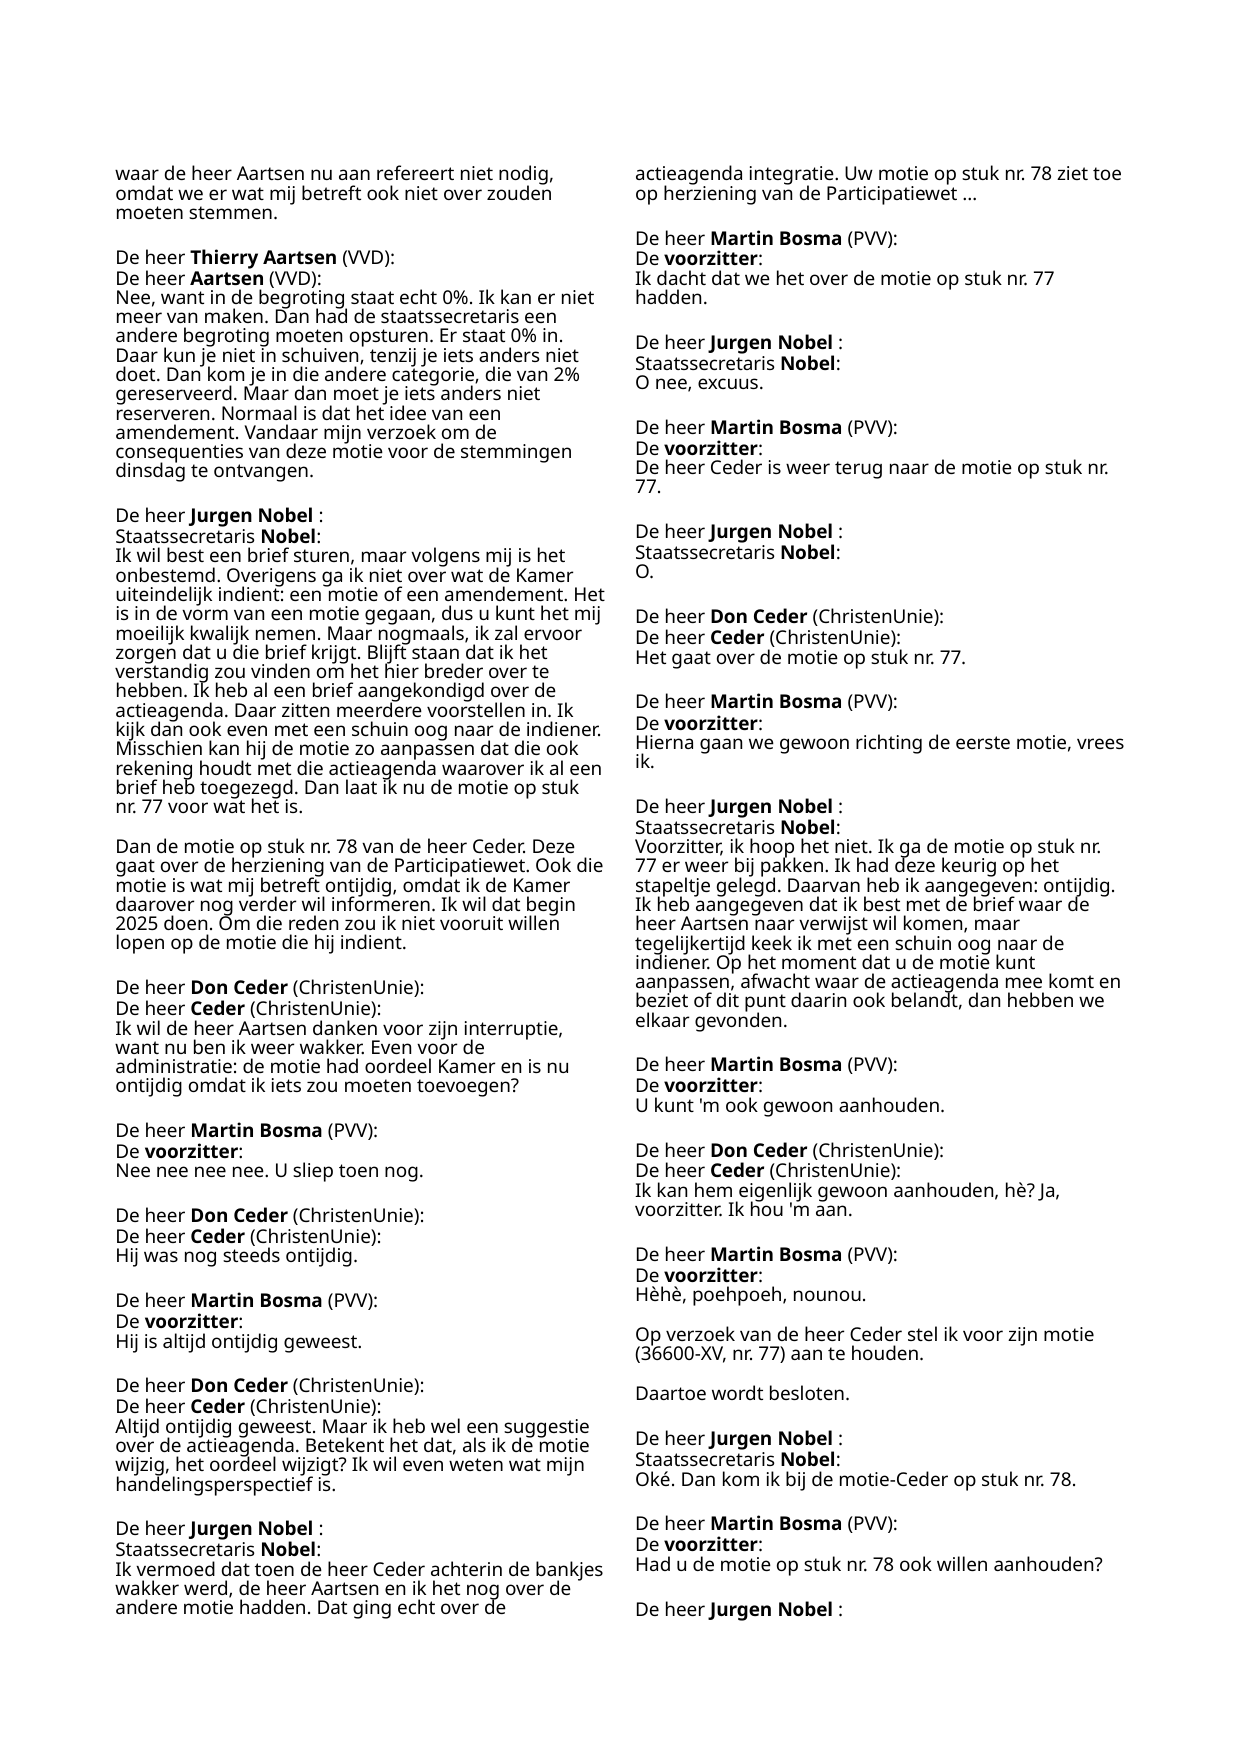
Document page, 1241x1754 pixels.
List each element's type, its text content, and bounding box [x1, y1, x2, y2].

text waar de heer Aartsen nu aan refereert niet nodig, omdat we er wat mij betreft ook niet over zouden moeten stemmen. [115, 165, 605, 223]
text De heer Jurgen Nobel : [635, 518, 1125, 544]
text Staatssecretaris Nobel: [635, 1451, 1125, 1471]
text Oké. Dan kom ik bij de motie-Ceder op stuk nr. 78. [635, 1471, 1125, 1490]
text De heer Don Ceder (ChristenUnie): [635, 1137, 1125, 1162]
text Dan de motie op stuk nr. 78 van de heer Ceder. Deze gaat over de herziening van de Participatiewet. Ook die motie is wat mij betreft ontijdig, omdat ik de Kamer daarover nog verder wil informeren. Ik wil dat begin 2025 doen. Om die reden zou ik niet vooruit willen lopen op de motie die hij indient. [115, 838, 605, 954]
text De heer Don Ceder (ChristenUnie): [115, 974, 605, 1000]
text De voorzitter: [115, 1313, 605, 1333]
text Nee, want in de begroting staat echt 0%. Ik kan er niet meer van maken. Dan had de staatssecretaris een andere begroting moeten opsturen. Er staat 0% in. Daar kun je niet in schuiven, tenzij je iets anders niet doet. Dan kom je in die andere categorie, die van 2% gereserveerd. Maar dan moet je iets anders niet reserveren. Normaal is dat het idee van een amendement. Vandaar mijn verzoek om de consequenties van deze motie voor de stemmingen dinsdag te ontvangen. [115, 289, 605, 482]
text Hij was nog steeds ontijdig. [115, 1247, 605, 1267]
text De heer Martin Bosma (PVV): [115, 1288, 605, 1313]
text Ik wil de heer Aartsen danken voor zijn interruptie, want nu ben ik weer wakker. Even voor de administratie: de motie had oordeel Kamer en is nu ontijdig omdat ik iets zou moeten toevoegen? [115, 1019, 605, 1097]
text Ik kan hem eigenlijk gewoon aanhouden, hè? Ja, voorzitter. Ik hou 'm aan. [635, 1182, 1125, 1220]
text Staatssecretaris Nobel: [635, 355, 1125, 374]
text Ik vermoed dat toen de heer Ceder achterin de bankjes wakker werd, de heer Aartsen en ik het nog over de andere motie hadden. Dat ging echt over de [115, 1561, 605, 1618]
text U kunt 'm ook gewoon aanhouden. [635, 1097, 1125, 1116]
text De heer Martin Bosma (PVV): [635, 1511, 1125, 1536]
text De voorzitter: [635, 1077, 1125, 1097]
text De heer Thierry Aartsen (VVD): [115, 244, 605, 270]
text De heer Ceder (ChristenUnie): [635, 629, 1125, 649]
text De heer Don Ceder (ChristenUnie): [635, 604, 1125, 629]
text De heer Don Ceder (ChristenUnie): [115, 1202, 605, 1228]
text De heer Jurgen Nobel : [635, 793, 1125, 819]
text De voorzitter: [635, 714, 1125, 734]
text De voorzitter: [635, 250, 1125, 270]
text De heer Jurgen Nobel : [635, 1596, 1125, 1621]
text O. [635, 563, 1125, 583]
text Staatssecretaris Nobel: [115, 1541, 605, 1561]
text Ik wil best een brief sturen, maar volgens mij is het onbestemd. Overigens ga ik niet over wat de Kamer uiteindelijk indient: een motie of een amendement. Het is in de vorm van een motie gegaan, dus u kunt het mij moeilijk kwalijk nemen. Maar nogmaals, ik zal ervoor zorgen dat u die brief krijgt. Blijft staan dat ik het verstandig zou vinden om het hier breder over te hebben. Ik heb al een brief aangekondigd over de actieagenda. Daar zitten meerdere voorstellen in. Ik kijk dan ook even met een schuin oog naar de indiener. Misschien kan hij de motie zo aanpassen dat die ook rekening houdt met die actieagenda waarover ik al een brief heb toegezegd. Dan laat ik nu de motie op stuk nr. 77 voor wat het is. [115, 547, 605, 817]
text Het gaat over de motie op stuk nr. 77. [635, 649, 1125, 668]
text Staatssecretaris Nobel: [635, 819, 1125, 838]
text Hij is altijd ontijdig geweest. [115, 1333, 605, 1352]
text De heer Jurgen Nobel : [635, 329, 1125, 355]
text Daartoe wordt besloten. [635, 1385, 1125, 1405]
text De heer Don Ceder (ChristenUnie): [115, 1373, 605, 1398]
text De heer Martin Bosma (PVV): [635, 225, 1125, 250]
text De voorzitter: [635, 1267, 1125, 1286]
text De heer Ceder (ChristenUnie): [635, 1162, 1125, 1182]
text De heer Martin Bosma (PVV): [635, 1052, 1125, 1077]
text O nee, excuus. [635, 374, 1125, 393]
text De heer Martin Bosma (PVV): [115, 1117, 605, 1143]
text De heer Martin Bosma (PVV): [635, 1241, 1125, 1267]
text De voorzitter: [635, 440, 1125, 459]
text Hèhè, poehpoeh, nounou. [635, 1286, 1125, 1305]
text Altijd ontijdig geweest. Maar ik heb wel een suggestie over de actieagenda. Betekent het dat, als ik de motie wijzig, het oordeel wijzigt? Ik wil even weten wat mijn handelingsperspectief is. [115, 1418, 605, 1495]
text De heer Ceder (ChristenUnie): [115, 1000, 605, 1019]
text De heer Martin Bosma (PVV): [635, 689, 1125, 714]
text actieagenda integratie. Uw motie op stuk nr. 78 ziet toe op herziening van de Participatiewet … [635, 165, 1125, 204]
text Staatssecretaris Nobel: [635, 544, 1125, 563]
text De heer Martin Bosma (PVV): [635, 414, 1125, 440]
text Nee nee nee nee. U sliep toen nog. [115, 1162, 605, 1182]
text De heer Ceder is weer terug naar de motie op stuk nr. 77. [635, 459, 1125, 498]
text Staatssecretaris Nobel: [115, 528, 605, 547]
text De heer Ceder (ChristenUnie): [115, 1228, 605, 1247]
text Op verzoek van de heer Ceder stel ik voor zijn motie (36600-XV, nr. 77) aan te houden. [635, 1326, 1125, 1365]
text De voorzitter: [115, 1143, 605, 1162]
text Voorzitter, ik hoop het niet. Ik ga de motie op stuk nr. 77 er weer bij pakken. Ik had deze keurig op het stapeltje gelegd. Daarvan heb ik aangegeven: ontijdig. Ik heb aangegeven dat ik best met de brief waar de heer Aartsen naar verwijst wil komen, maar tegelijkertijd keek ik met een schuin oog naar de indiener. Op het moment dat u de motie kunt aanpassen, afwacht waar de actieagenda mee komt en beziet of dit punt daarin ook belandt, dan hebben we elkaar gevonden. [635, 838, 1125, 1031]
text Had u de motie op stuk nr. 78 ook willen aanhouden? [635, 1556, 1125, 1575]
text De heer Jurgen Nobel : [635, 1426, 1125, 1451]
text Ik dacht dat we het over de motie op stuk nr. 77 hadden. [635, 270, 1125, 308]
text De heer Ceder (ChristenUnie): [115, 1398, 605, 1418]
text De voorzitter: [635, 1536, 1125, 1556]
text Hierna gaan we gewoon richting de eerste motie, vrees ik. [635, 734, 1125, 772]
text De heer Jurgen Nobel : [115, 1516, 605, 1541]
text De heer Aartsen (VVD): [115, 270, 605, 289]
text De heer Jurgen Nobel : [115, 502, 605, 528]
